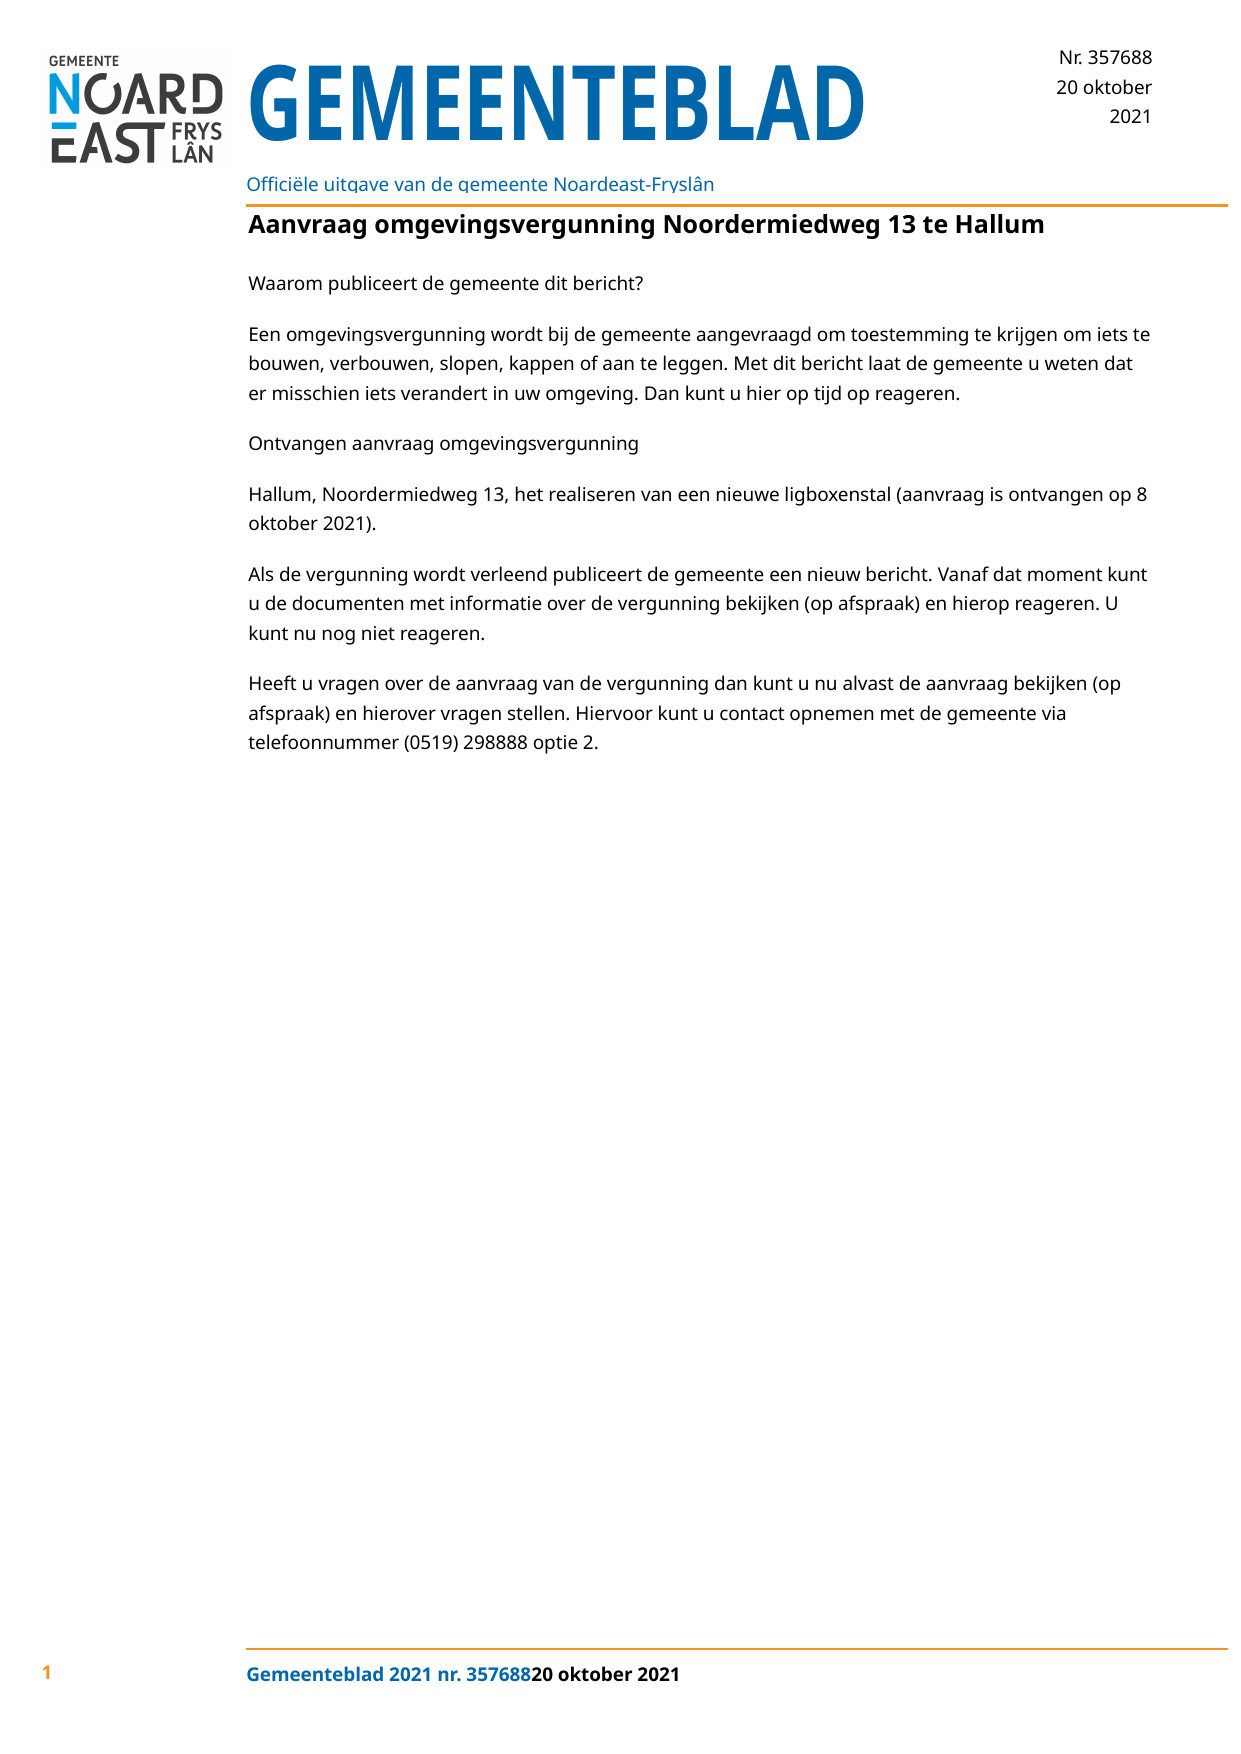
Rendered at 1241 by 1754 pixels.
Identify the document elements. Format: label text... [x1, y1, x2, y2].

picture [41, 47, 231, 172]
text Aanvraag omgevingsvergunning Noordermiedweg 13 te Hallum [248, 207, 1152, 241]
text Waarom publiceert de gemeente dit bericht? [248, 270, 1152, 296]
text Hallum, Noordermiedweg 13, het realiseren van een nieuwe ligboxenstal (aanvraag is ontvangen op 8 oktober 2021). [248, 481, 1152, 536]
text Als de vergunning wordt verleend publiceert de gemeente een nieuw bericht. Vanaf dat moment kunt u de documenten met informatie over de vergunning bekijken (op afspraak) en hierop reageren. U kunt nu nog niet reageren. [248, 561, 1152, 646]
text Ontvangen aanvraag omgevingsvergunning [248, 430, 1152, 456]
text Heeft u vragen over de aanvraag van de vergunning dan kunt u nu alvast de aanvraag bekijken (op afspraak) en hierover vragen stellen. Hiervoor kunt u contact opnemen met de gemeente via telefoonnummer (0519) 298888 optie 2. [248, 670, 1152, 755]
text Een omgevingsvergunning wordt bij de gemeente aangevraagd om toestemming te krijgen om iets te bouwen, verbouwen, slopen, kappen of aan te leggen. Met dit bericht laat de gemeente u weten dat er misschien iets verandert in uw omgeving. Dan kunt u hier op tijd op reageren. [248, 321, 1152, 406]
